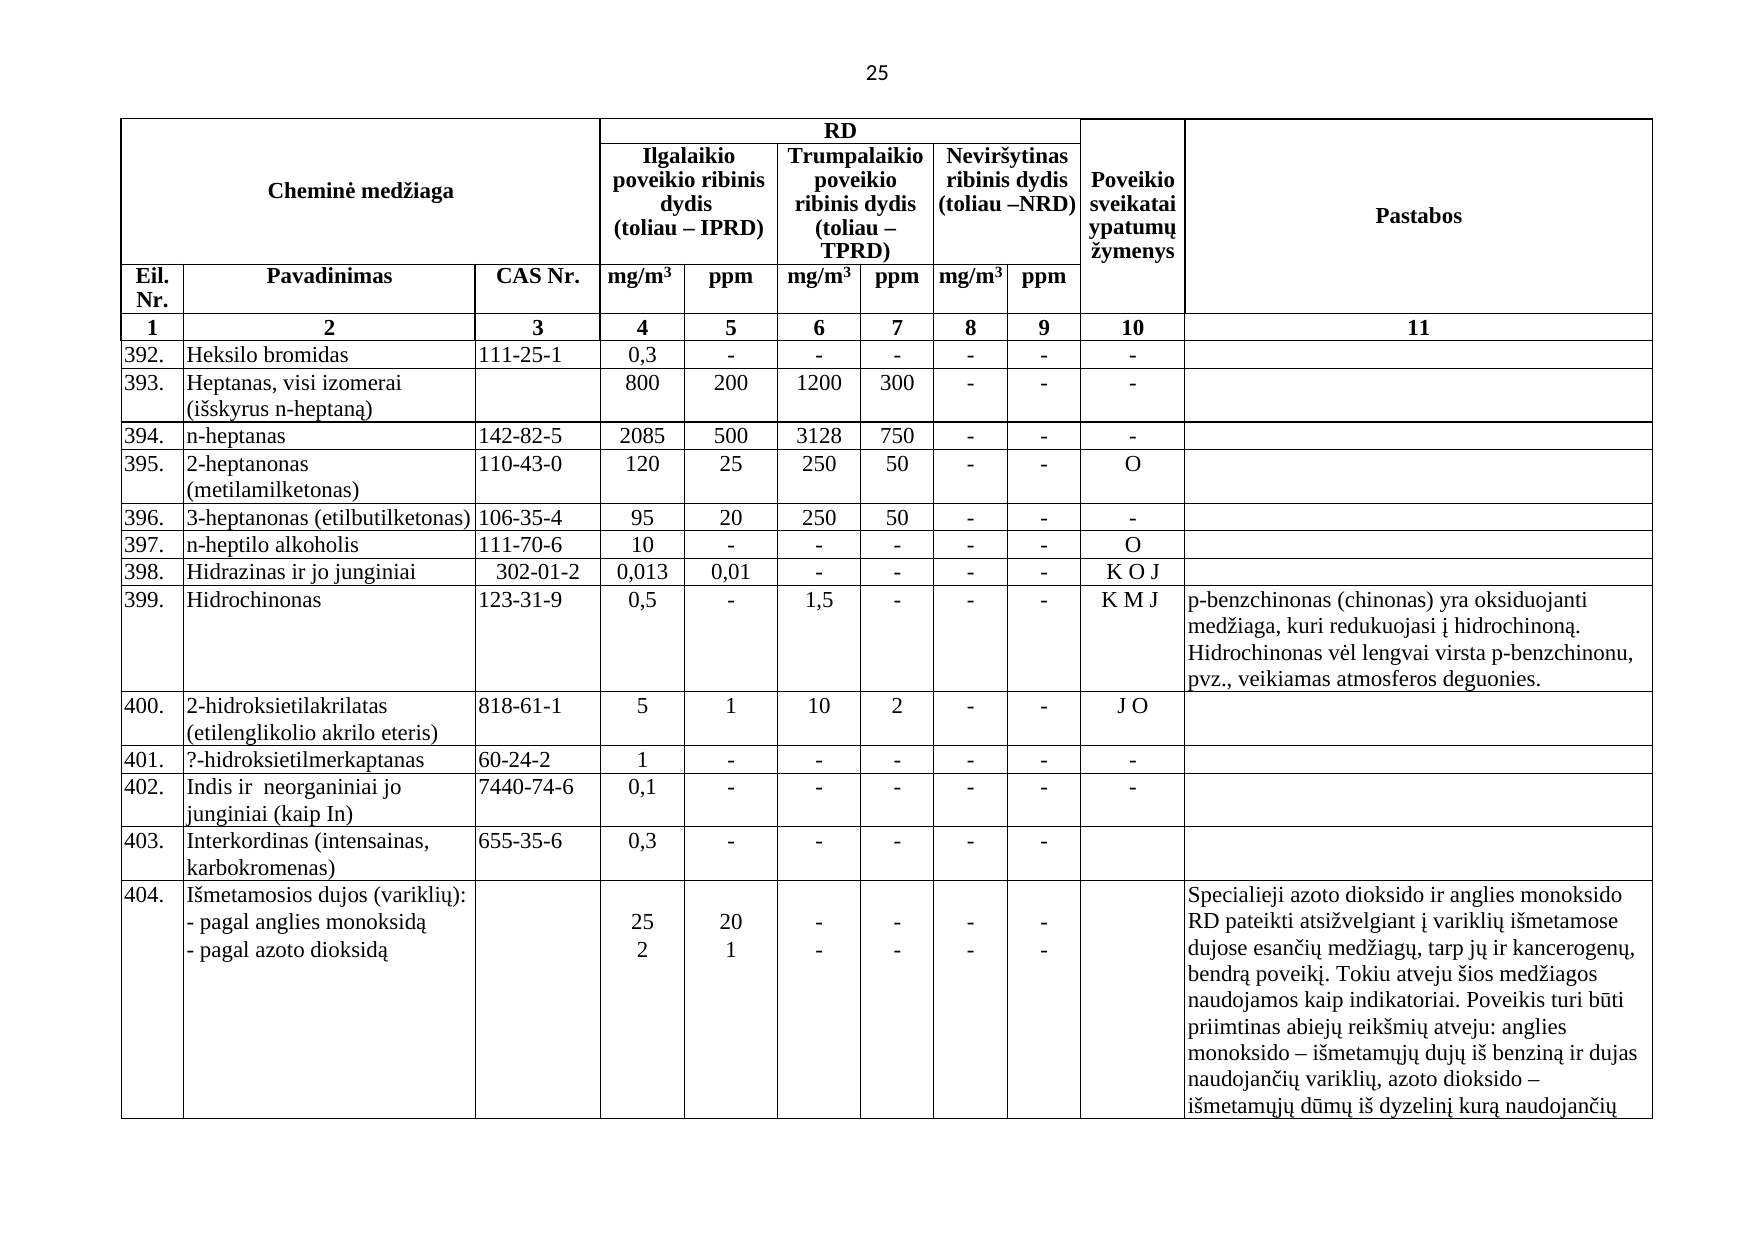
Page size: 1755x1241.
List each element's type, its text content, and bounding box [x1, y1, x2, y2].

table_cell - [1008, 341, 1080, 368]
table_cell - [861, 827, 933, 880]
table_cell - [934, 450, 1007, 503]
table_cell J O [1081, 692, 1184, 745]
table_cell [1185, 450, 1652, 503]
table_cell Neviršytinas ribinis dydis (toliau –NRD) [934, 144, 1080, 263]
table_cell 655-35-6 [476, 827, 600, 880]
table_cell - [685, 746, 777, 772]
table_cell [601, 881, 684, 907]
table_cell 404. [122, 881, 183, 1118]
table_cell - [1008, 746, 1080, 772]
table_header RD [601, 119, 1080, 143]
table_cell - [861, 531, 933, 557]
table_cell 302-01-2 [476, 559, 600, 585]
table_cell 5 [601, 692, 684, 745]
table_cell - [1008, 504, 1080, 530]
table_cell ppm [685, 265, 777, 312]
table_cell - [685, 531, 777, 557]
table_cell 110-43-0 [476, 450, 600, 503]
table_cell - [934, 423, 1007, 449]
table_cell - [778, 774, 860, 826]
table_cell - [934, 774, 1007, 826]
table_cell - [861, 746, 933, 772]
table_cell 1200 [778, 369, 860, 421]
table_cell 2 [861, 692, 933, 745]
table_cell [1081, 935, 1184, 1118]
table_cell n-heptilo alkoholis [184, 531, 475, 557]
table_cell 10 [778, 692, 860, 745]
table_cell 200 [685, 369, 777, 421]
table_cell K O J [1081, 559, 1184, 585]
table_cell ppm [1008, 265, 1080, 312]
table_cell 394. [122, 423, 183, 449]
table_cell - [1008, 692, 1080, 745]
table_cell O [1081, 450, 1184, 503]
table_cell 25 [601, 907, 684, 935]
table_cell - [1008, 531, 1080, 557]
table_cell - [934, 369, 1007, 421]
table_cell [1185, 531, 1652, 557]
table_cell 2-hidroksietilakrilatas (etilenglikolio akrilo eteris) [184, 692, 475, 745]
table_cell 120 [601, 450, 684, 503]
table_cell [1185, 692, 1652, 745]
table_cell [1008, 881, 1080, 907]
table_cell - [1008, 559, 1080, 585]
table_cell 1 [685, 935, 777, 1118]
table_cell 20 [685, 907, 777, 935]
table_cell [1081, 881, 1184, 907]
table_cell - [934, 531, 1007, 557]
table_cell 403. [122, 827, 183, 880]
table_cell 401. [122, 746, 183, 772]
table_cell - [934, 341, 1007, 368]
table_cell Heksilo bromidas [184, 341, 475, 368]
table_cell [476, 369, 600, 421]
table_cell mg/m3 [778, 265, 860, 312]
table_cell 2 [601, 935, 684, 1118]
table_cell - [1008, 450, 1080, 503]
table_cell 4 [601, 314, 684, 340]
table_cell - [1008, 586, 1080, 691]
table_cell - [934, 746, 1007, 772]
table_cell 25 [685, 450, 777, 503]
table_cell 0,013 [601, 559, 684, 585]
table_cell n-heptanas [184, 423, 475, 449]
table_cell Trumpalaikio poveikio ribinis dydis (toliau –TPRD) [778, 144, 933, 263]
table_cell 3-heptanonas (etilbutilketonas) [184, 504, 475, 530]
table_cell 818-61-1 [476, 692, 600, 745]
table_cell [1081, 827, 1184, 880]
table_cell 50 [861, 450, 933, 503]
table_cell - [778, 531, 860, 557]
table_cell 3128 [778, 423, 860, 449]
table_cell - [861, 586, 933, 691]
table_cell 142-82-5 [476, 423, 600, 449]
table_cell - [1008, 423, 1080, 449]
table_cell 1 [685, 692, 777, 745]
table_cell - [1008, 827, 1080, 880]
table_cell - [861, 559, 933, 585]
table_cell 392. [122, 341, 183, 368]
table_cell Indis ir neorganiniai jo junginiai (kaip In) [184, 774, 475, 826]
table_cell 0,5 [601, 586, 684, 691]
table_cell Pavadinimas [184, 265, 474, 312]
table_cell - [1081, 341, 1184, 368]
table_cell [1185, 559, 1652, 585]
table_cell [1185, 369, 1652, 421]
table_cell Hidrazinas ir jo junginiai [184, 559, 475, 585]
table_cell - [934, 504, 1007, 530]
table_cell - [685, 586, 777, 691]
table_cell - [861, 935, 933, 1118]
table_cell - [1081, 369, 1184, 421]
table_cell - [934, 827, 1007, 880]
table_cell 60-24-2 [476, 746, 600, 772]
table_cell [1185, 774, 1652, 826]
table_cell 1 [122, 314, 183, 340]
table_cell - [778, 827, 860, 880]
table_cell 20 [685, 504, 777, 530]
table_cell 0,3 [601, 341, 684, 368]
table_cell - [934, 907, 1007, 935]
table_cell 1 [601, 746, 684, 772]
table_cell [1185, 423, 1652, 449]
table_cell - [778, 746, 860, 772]
table_cell 0,01 [685, 559, 777, 585]
table_cell 393. [122, 369, 183, 421]
table_cell - [1008, 369, 1080, 421]
table_cell - [861, 341, 933, 368]
table_cell 95 [601, 504, 684, 530]
table_cell Specialieji azoto dioksido ir anglies monoksido RD pateikti atsižvelgiant į variklių išmetamose dujose esančių medžiagų, tarp jų ir kancerogenų, bendrą poveikį. Tokiu atveju šios medžiagos naudojamos kaip indikatoriai. Poveikis turi būti priimtinas abiejų reikšmių atveju: anglies monoksido – išmetamųjų dujų iš benziną ir dujas naudojančių variklių, azoto dioksido – išmetamųjų dūmų iš dyzelinį kurą naudojančių [1185, 881, 1652, 1118]
table_cell - [685, 827, 777, 880]
table_cell 396. [122, 504, 183, 530]
table_cell - [1081, 423, 1184, 449]
table_cell [476, 881, 600, 1118]
table_cell 3 [476, 314, 599, 340]
table_cell 2-heptanonas (metilamilketonas) [184, 450, 475, 503]
table_cell - [1008, 907, 1080, 935]
table_cell 10 [1081, 314, 1184, 340]
table_cell 6 [778, 314, 860, 340]
table_cell - [778, 341, 860, 368]
table_cell [778, 881, 860, 907]
table_cell - [1008, 935, 1080, 1118]
table_cell 7440-74-6 [476, 774, 600, 826]
table_cell beta?-hidroksietilmerkaptanas [184, 746, 475, 772]
table_cell - [934, 586, 1007, 691]
table_cell - [861, 907, 933, 935]
table_cell 300 [861, 369, 933, 421]
table_header Pastabos [1186, 120, 1652, 312]
table_cell - [685, 341, 777, 368]
table_cell 750 [861, 423, 933, 449]
table_cell 10 [601, 531, 684, 557]
table_cell - [1008, 774, 1080, 826]
table_cell 250 [778, 504, 860, 530]
table_cell 402. [122, 774, 183, 826]
table_cell 2085 [601, 423, 684, 449]
table_cell CAS Nr. [476, 265, 599, 312]
table_cell - [1081, 746, 1184, 772]
table_cell 1,5 [778, 586, 860, 691]
table_cell 800 [601, 369, 684, 421]
table_cell 398. [122, 559, 183, 585]
table_cell 111-25-1 [476, 341, 600, 368]
table_cell 0,1 [601, 774, 684, 826]
table_cell - [1081, 774, 1184, 826]
table_cell - [778, 907, 860, 935]
table_cell 400. [122, 692, 183, 745]
table_cell [685, 881, 777, 907]
table_cell p-benzchinonas (chinonas) yra oksiduojanti medžiaga, kuri redukuojasi į hidrochinoną. Hidrochinonas vėl lengvai virsta p-benzchinonu, pvz., veikiamas atmosferos deguonies. [1185, 586, 1652, 691]
table_cell 8 [934, 314, 1007, 340]
table_cell 0,3 [601, 827, 684, 880]
table_cell 106-35-4 [476, 504, 600, 530]
table_cell 11 [1185, 314, 1652, 340]
table_cell 500 [685, 423, 777, 449]
table_cell [1185, 504, 1652, 530]
table_cell Ilgalaikio poveikio ribinis dydis (toliau – IPRD) [601, 144, 777, 263]
table_cell 111-70-6 [476, 531, 600, 557]
table_cell [861, 881, 933, 907]
table_cell 395. [122, 450, 183, 503]
table_cell ppm [861, 265, 933, 312]
table_cell mg/m3 [601, 265, 684, 312]
table_cell 399. [122, 586, 183, 691]
table_cell Eil. Nr. [122, 265, 183, 312]
table_cell [1185, 746, 1652, 772]
table_cell - [778, 559, 860, 585]
table_cell 397. [122, 531, 183, 557]
table_cell Heptanas, visi izomerai (išskyrus n-heptaną) [184, 369, 475, 421]
table_cell [934, 881, 1007, 907]
table_cell [1185, 341, 1652, 368]
table_header Cheminė medžiaga [122, 119, 599, 263]
table_cell 123-31-9 [476, 586, 600, 691]
table_cell 250 [778, 450, 860, 503]
table_header Poveikio sveikatai ypatumų žymenys [1081, 120, 1184, 312]
table_cell - [861, 774, 933, 826]
table_cell - pagal anglies monoksidą [184, 907, 475, 935]
table_cell - pagal azoto dioksidą [184, 935, 475, 1118]
table_cell K M J [1081, 586, 1184, 691]
table_cell 5 [685, 314, 777, 340]
table_cell 9 [1008, 314, 1080, 340]
table_cell Interkordinas (intensainas, karbokromenas) [184, 827, 475, 880]
table_cell [1081, 907, 1184, 935]
table_cell mg/m3 [934, 265, 1007, 312]
table_cell - [934, 559, 1007, 585]
table_cell O [1081, 531, 1184, 557]
table_cell 50 [861, 504, 933, 530]
table_cell [1185, 827, 1652, 880]
table_cell - [934, 935, 1007, 1118]
table_cell - [1081, 504, 1184, 530]
table_cell - [934, 692, 1007, 745]
table_cell Hidrochinonas [184, 586, 475, 691]
table_cell 2 [184, 314, 474, 340]
table_cell 7 [861, 314, 933, 340]
table_cell Išmetamosios dujos (variklių): [184, 881, 475, 907]
table_cell - [685, 774, 777, 826]
table_cell - [778, 935, 860, 1118]
